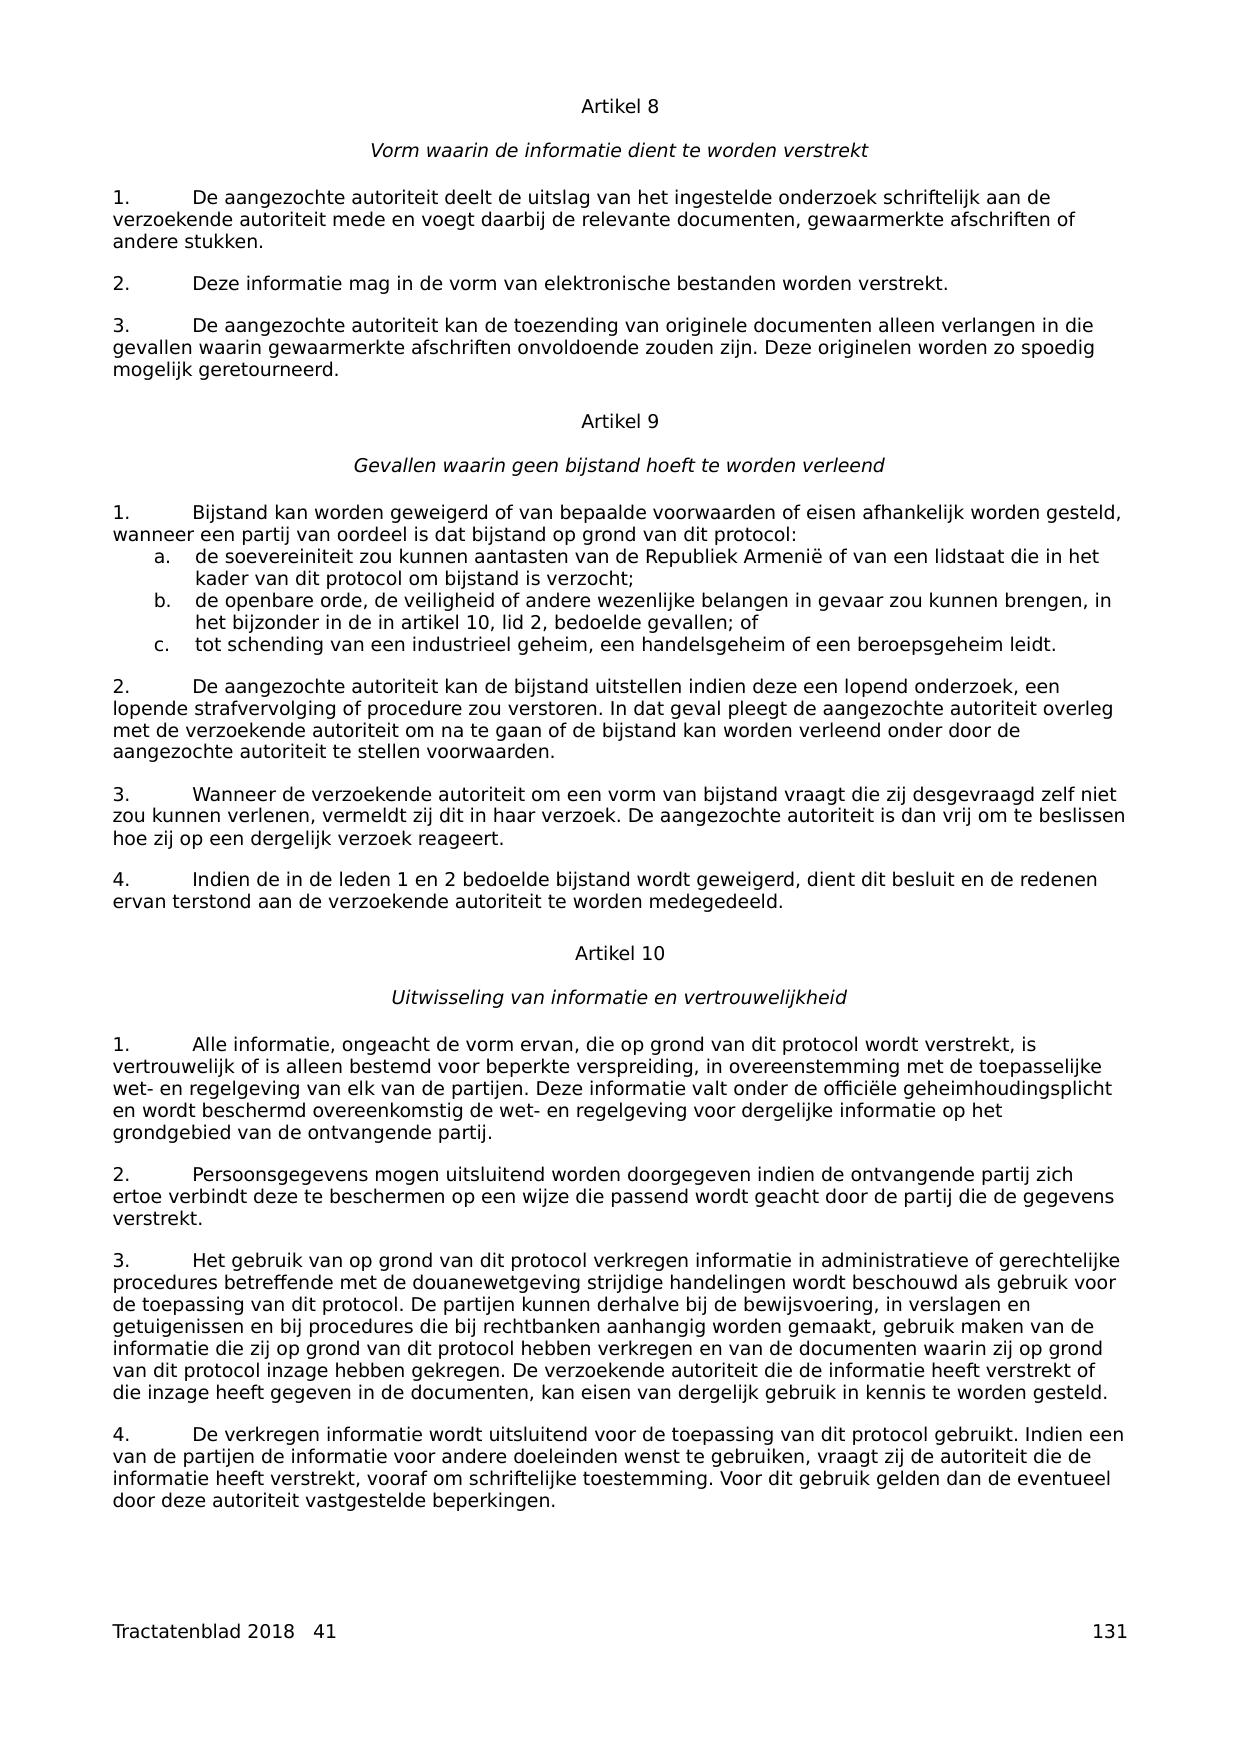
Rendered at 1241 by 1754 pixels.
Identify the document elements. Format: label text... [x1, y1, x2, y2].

text 2. Deze informatie mag in de vorm van elektronische bestanden worden verstrekt. [112, 273, 1128, 295]
text 1. Bijstand kan worden geweigerd of van bepaalde voorwaarden of eisen afhankelijk worden gesteld, wanneer een partij van oordeel is dat bijstand op grond van dit protocol: [112, 502, 1128, 546]
text 1. Alle informatie, ongeacht de vorm ervan, die op grond van dit protocol wordt verstrekt, is vertrouwelijk of is alleen bestemd voor beperkte verspreiding, in overeenstemming met de toepasselijke wet- en regelgeving van elk van de partijen. Deze informatie valt onder de officiële geheimhoudingsplicht en wordt beschermd overeenkomstig de wet- en regelgeving voor dergelijke informatie op het grondgebied van de ontvangende partij. [112, 1034, 1128, 1144]
subtitle Artikel 9 Gevallen waarin geen bijstand hoeft te worden verleend [112, 411, 1128, 477]
text 4. De verkregen informatie wordt uitsluitend voor de toepassing van dit protocol gebruikt. Indien een van de partijen de informatie voor andere doeleinden wenst te gebruiken, vraagt zij de autoriteit die de informatie heeft verstrekt, vooraf om schriftelijke toestemming. Voor dit gebruik gelden dan de eventueel door deze autoriteit vastgestelde beperkingen. [112, 1424, 1128, 1512]
text 3. De aangezochte autoriteit kan de toezending van originele documenten alleen verlangen in die gevallen waarin gewaarmerkte afschriften onvoldoende zouden zijn. Deze originelen worden zo spoedig mogelijk geretourneerd. [112, 315, 1128, 381]
subtitle Artikel 10 Uitwisseling van informatie en vertrouwelijkheid [112, 943, 1128, 1009]
subtitle Artikel 8 Vorm waarin de informatie dient te worden verstrekt [112, 96, 1128, 162]
text 4. Indien de in de leden 1 en 2 bedoelde bijstand wordt geweigerd, dient dit besluit en de redenen ervan terstond aan de verzoekende autoriteit te worden medegedeeld. [112, 869, 1128, 913]
text 3. Het gebruik van op grond van dit protocol verkregen informatie in administratieve of gerechtelijke procedures betreffende met de douanewetgeving strijdige handelingen wordt beschouwd als gebruik voor de toepassing van dit protocol. De partijen kunnen derhalve bij de bewijsvoering, in verslagen en getuigenissen en bij procedures die bij rechtbanken aanhangig worden gemaakt, gebruik maken van de informatie die zij op grond van dit protocol hebben verkregen en van de documenten waarin zij op grond van dit protocol inzage hebben gekregen. De verzoekende autoriteit die de informatie heeft verstrekt of die inzage heeft gegeven in de documenten, kan eisen van dergelijk gebruik in kennis te worden gesteld. [112, 1250, 1128, 1404]
text b. de openbare orde, de veiligheid of andere wezenlijke belangen in gevaar zou kunnen brengen, in het bijzonder in de in artikel 10, lid 2, bedoelde gevallen; of [153, 589, 1128, 633]
text a. de soevereiniteit zou kunnen aantasten van de Republiek Armenië of van een lidstaat die in het kader van dit protocol om bijstand is verzocht; [153, 546, 1128, 589]
text 3. Wanneer de verzoekende autoriteit om een vorm van bijstand vraagt die zij desgevraagd zelf niet zou kunnen verlenen, vermeldt zij dit in haar verzoek. De aangezochte autoriteit is dan vrij om te beslissen hoe zij op een dergelijk verzoek reageert. [112, 783, 1128, 849]
text 2. Persoonsgegevens mogen uitsluitend worden doorgegeven indien de ontvangende partij zich ertoe verbindt deze te beschermen op een wijze die passend wordt geacht door de partij die de gegevens verstrekt. [112, 1164, 1128, 1230]
text 1. De aangezochte autoriteit deelt de uitslag van het ingestelde onderzoek schriftelijk aan de verzoekende autoriteit mede en voegt daarbij de relevante documenten, gewaarmerkte afschriften of andere stukken. [112, 187, 1128, 253]
text c. tot schending van een industrieel geheim, een handelsgeheim of een beroepsgeheim leidt. [153, 633, 1128, 656]
text 2. De aangezochte autoriteit kan de bijstand uitstellen indien deze een lopend onderzoek, een lopende strafvervolging of procedure zou verstoren. In dat geval pleegt de aangezochte autoriteit overleg met de verzoekende autoriteit om na te gaan of de bijstand kan worden verleend onder door de aangezochte autoriteit te stellen voorwaarden. [112, 676, 1128, 763]
